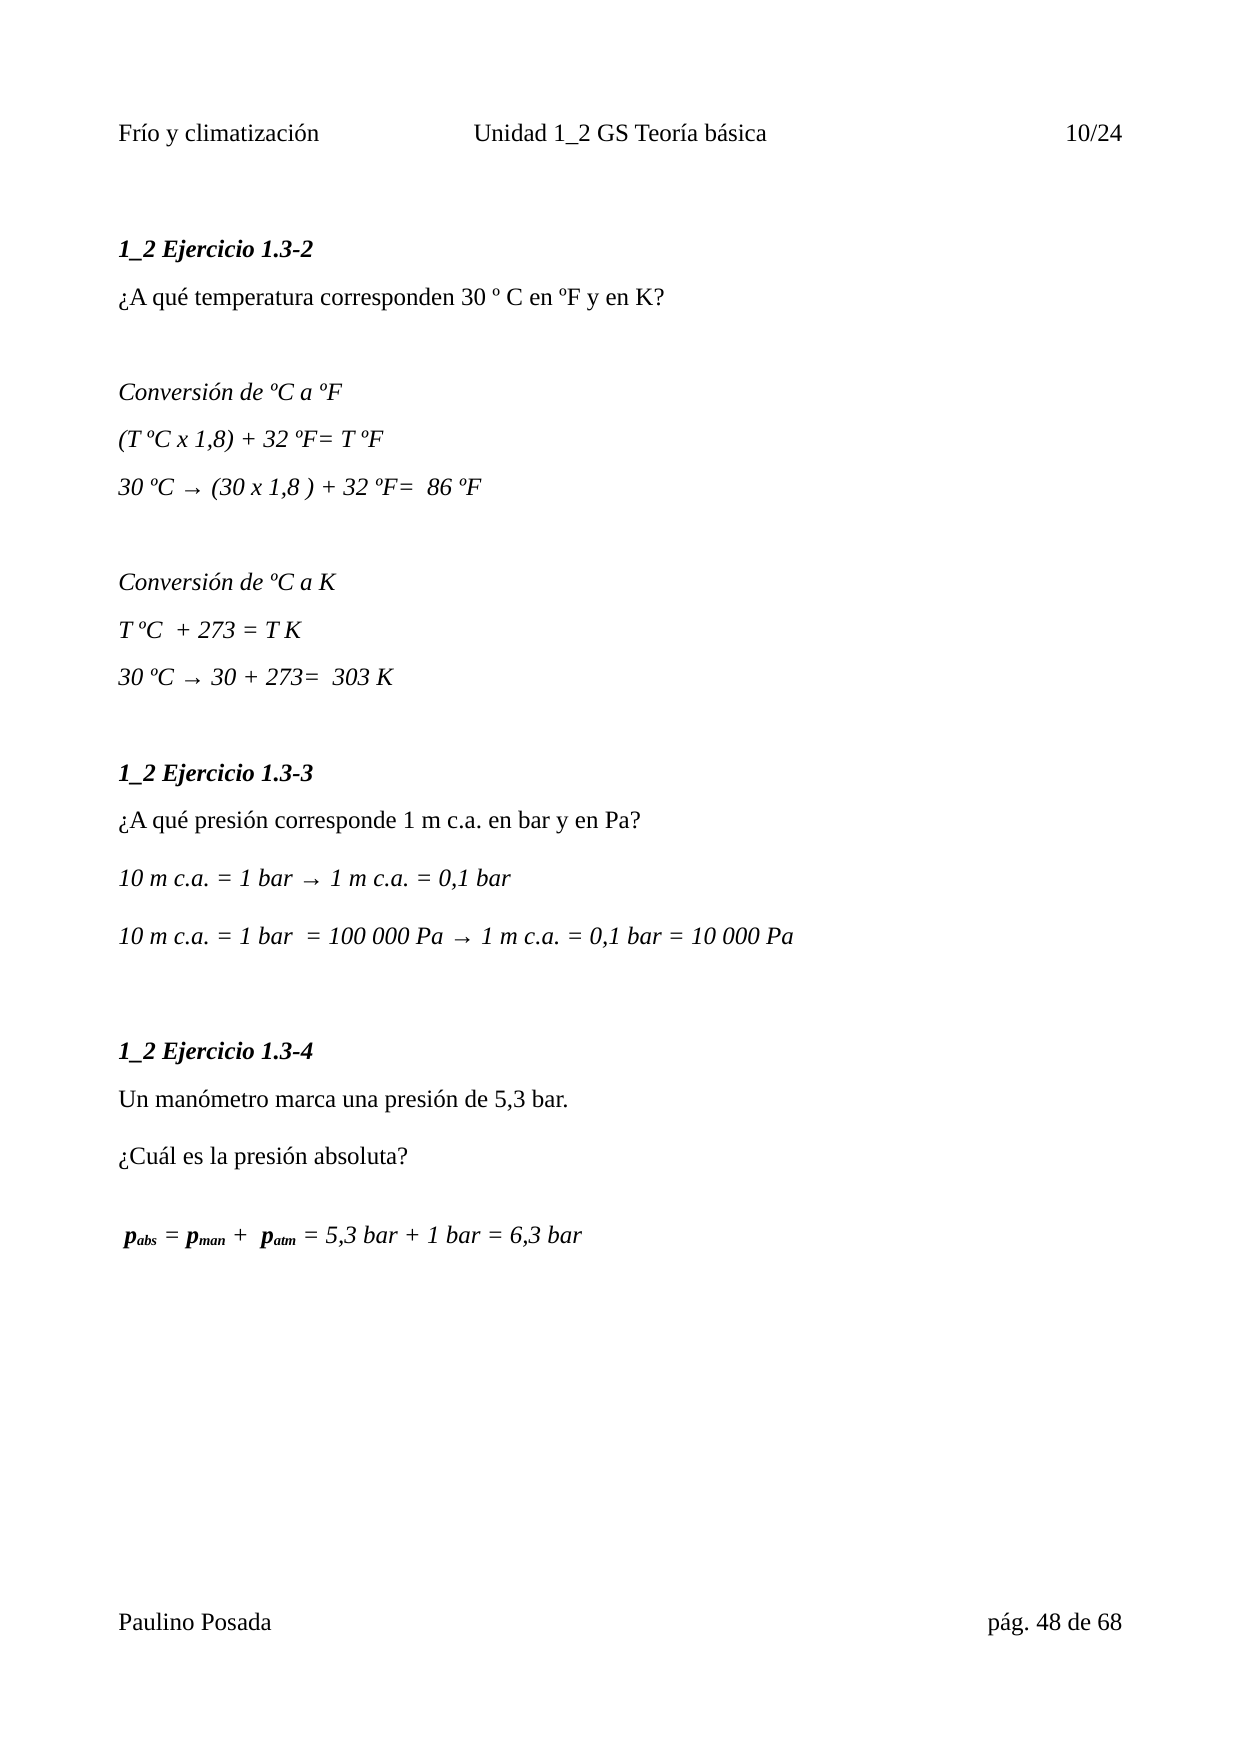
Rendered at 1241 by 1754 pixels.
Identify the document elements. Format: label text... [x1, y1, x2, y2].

text 30 ºC → (30 x 1,8 ) + 32 ºF= 86 ºF [118, 472, 1122, 501]
text (T ºC x 1,8) + 32 ºF= T ºF [118, 424, 1122, 453]
text 10 m c.a. = 1 bar = 100 000 Pa → 1 m c.a. = 0,1 bar = 10 000 Pa [118, 921, 1122, 949]
text 1_2 Ejercicio 1.3-3 [118, 758, 1122, 786]
text 30 ºC → 30 + 273= 303 K [118, 662, 1122, 691]
text ¿A qué temperatura corresponden 30 º C en ºF y en K? [118, 282, 1122, 310]
text 1_2 Ejercicio 1.3-4 [118, 1036, 1122, 1065]
text Un manómetro marca una presión de 5,3 bar. [118, 1084, 1122, 1112]
text ¿A qué presión corresponde 1 m c.a. en bar y en Pa? [118, 805, 1122, 834]
text pabs = pman + patm = 5,3 bar + 1 bar = 6,3 bar [118, 1220, 1122, 1249]
text Conversión de ºC a K [118, 567, 1122, 596]
text Conversión de ºC a ºF [118, 377, 1122, 406]
text 1_2 Ejercicio 1.3-2 [118, 234, 1122, 263]
text 10 m c.a. = 1 bar → 1 m c.a. = 0,1 bar [118, 863, 1122, 892]
text ¿Cuál es la presión absoluta? [118, 1141, 1122, 1170]
text T ºC + 273 = T K [118, 615, 1122, 644]
